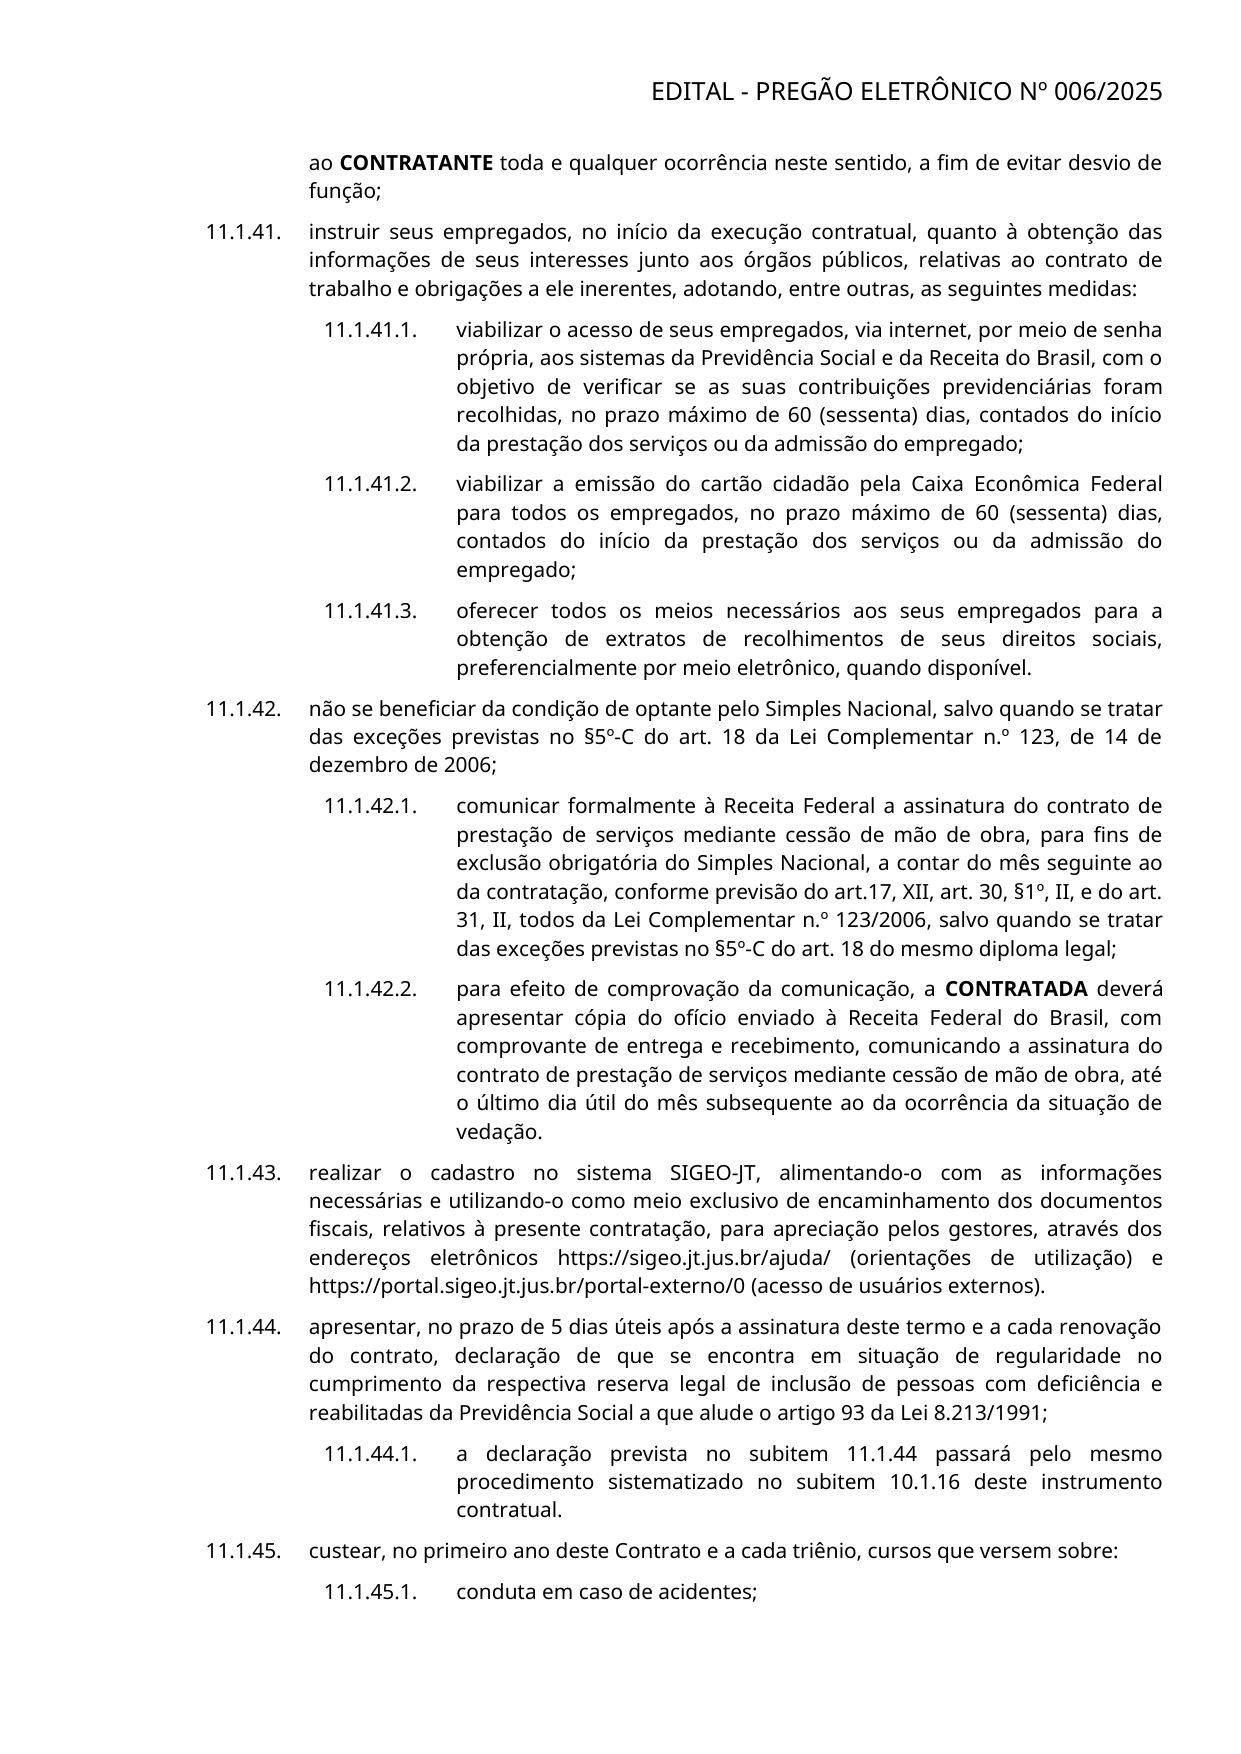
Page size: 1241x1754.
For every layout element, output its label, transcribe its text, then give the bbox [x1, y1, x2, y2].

list viabilizar o acesso de seus empregados, via internet, por meio de senha própria, aos sistemas da Previdência Social e da Receita do Brasil, com o objetivo de verificar se as suas contribuições previdenciárias foram recolhidas, no prazo máximo de 60 (sessenta) dias, contados do início da prestação dos serviços ou da admissão do empregado; [323, 315, 1164, 457]
list viabilizar a emissão do cartão cidadão pela Caixa Econômica Federal para todos os empregados, no prazo máximo de 60 (sessenta) dias, contados do início da prestação dos serviços ou da admissão do empregado; [323, 469, 1164, 583]
list comunicar formalmente à Receita Federal a assinatura do contrato de prestação de serviços mediante cessão de mão de obra, para fins de exclusão obrigatória do Simples Nacional, a contar do mês seguinte ao da contratação, conforme previsão do art.17, XII, art. 30, §1º, II, e do art. 31, II, todos da Lei Complementar n.º 123/2006, salvo quando se tratar das exceções previstas no §5º-C do art. 18 do mesmo diploma legal; [323, 791, 1164, 962]
list a declaração prevista no subitem 11.1.44 passará pelo mesmo procedimento sistematizado no subitem 10.1.16 deste instrumento contratual. [323, 1439, 1164, 1524]
list apresentar, no prazo de 5 dias úteis após a assinatura deste termo e a cada renovação do contrato, declaração de que se encontra em situação de regularidade no cumprimento da respectiva reserva legal de inclusão de pessoas com deficiência e reabilitadas da Previdência Social a que alude o artigo 93 da Lei 8.213/1991; [205, 1312, 1164, 1426]
list conduta em caso de acidentes; [323, 1577, 1164, 1606]
list realizar o cadastro no sistema SIGEO-JT, alimentando-o com as informações necessárias e utilizando-o como meio exclusivo de encaminhamento dos documentos fiscais, relativos à presente contratação, para apreciação pelos gestores, através dos endereços eletrônicos https://sigeo.jt.jus.br/ajuda/ (orientações de utilização) e https://portal.sigeo.jt.jus.br/portal-externo/0 (acesso de usuários externos). [205, 1158, 1164, 1300]
list custear, no primeiro ano deste Contrato e a cada triênio, cursos que versem sobre: [205, 1536, 1164, 1565]
list oferecer todos os meios necessários aos seus empregados para a obtenção de extratos de recolhimentos de seus direitos sociais, preferencialmente por meio eletrônico, quando disponível. [323, 596, 1164, 681]
list ao CONTRATANTE toda e qualquer ocorrência neste sentido, a fim de evitar desvio de função; [205, 148, 1164, 204]
list para efeito de comprovação da comunicação, a CONTRATADA deverá apresentar cópia do ofício enviado à Receita Federal do Brasil, com comprovante de entrega e recebimento, comunicando a assinatura do contrato de prestação de serviços mediante cessão de mão de obra, até o último dia útil do mês subsequente ao da ocorrência da situação de vedação. [323, 974, 1164, 1145]
list não se beneficiar da condição de optante pelo Simples Nacional, salvo quando se tratar das exceções previstas no §5º-C do art. 18 da Lei Complementar n.º 123, de 14 de dezembro de 2006; [205, 694, 1164, 779]
list instruir seus empregados, no início da execução contratual, quanto à obtenção das informações de seus interesses junto aos órgãos públicos, relativas ao contrato de trabalho e obrigações a ele inerentes, adotando, entre outras, as seguintes medidas: [205, 217, 1164, 302]
